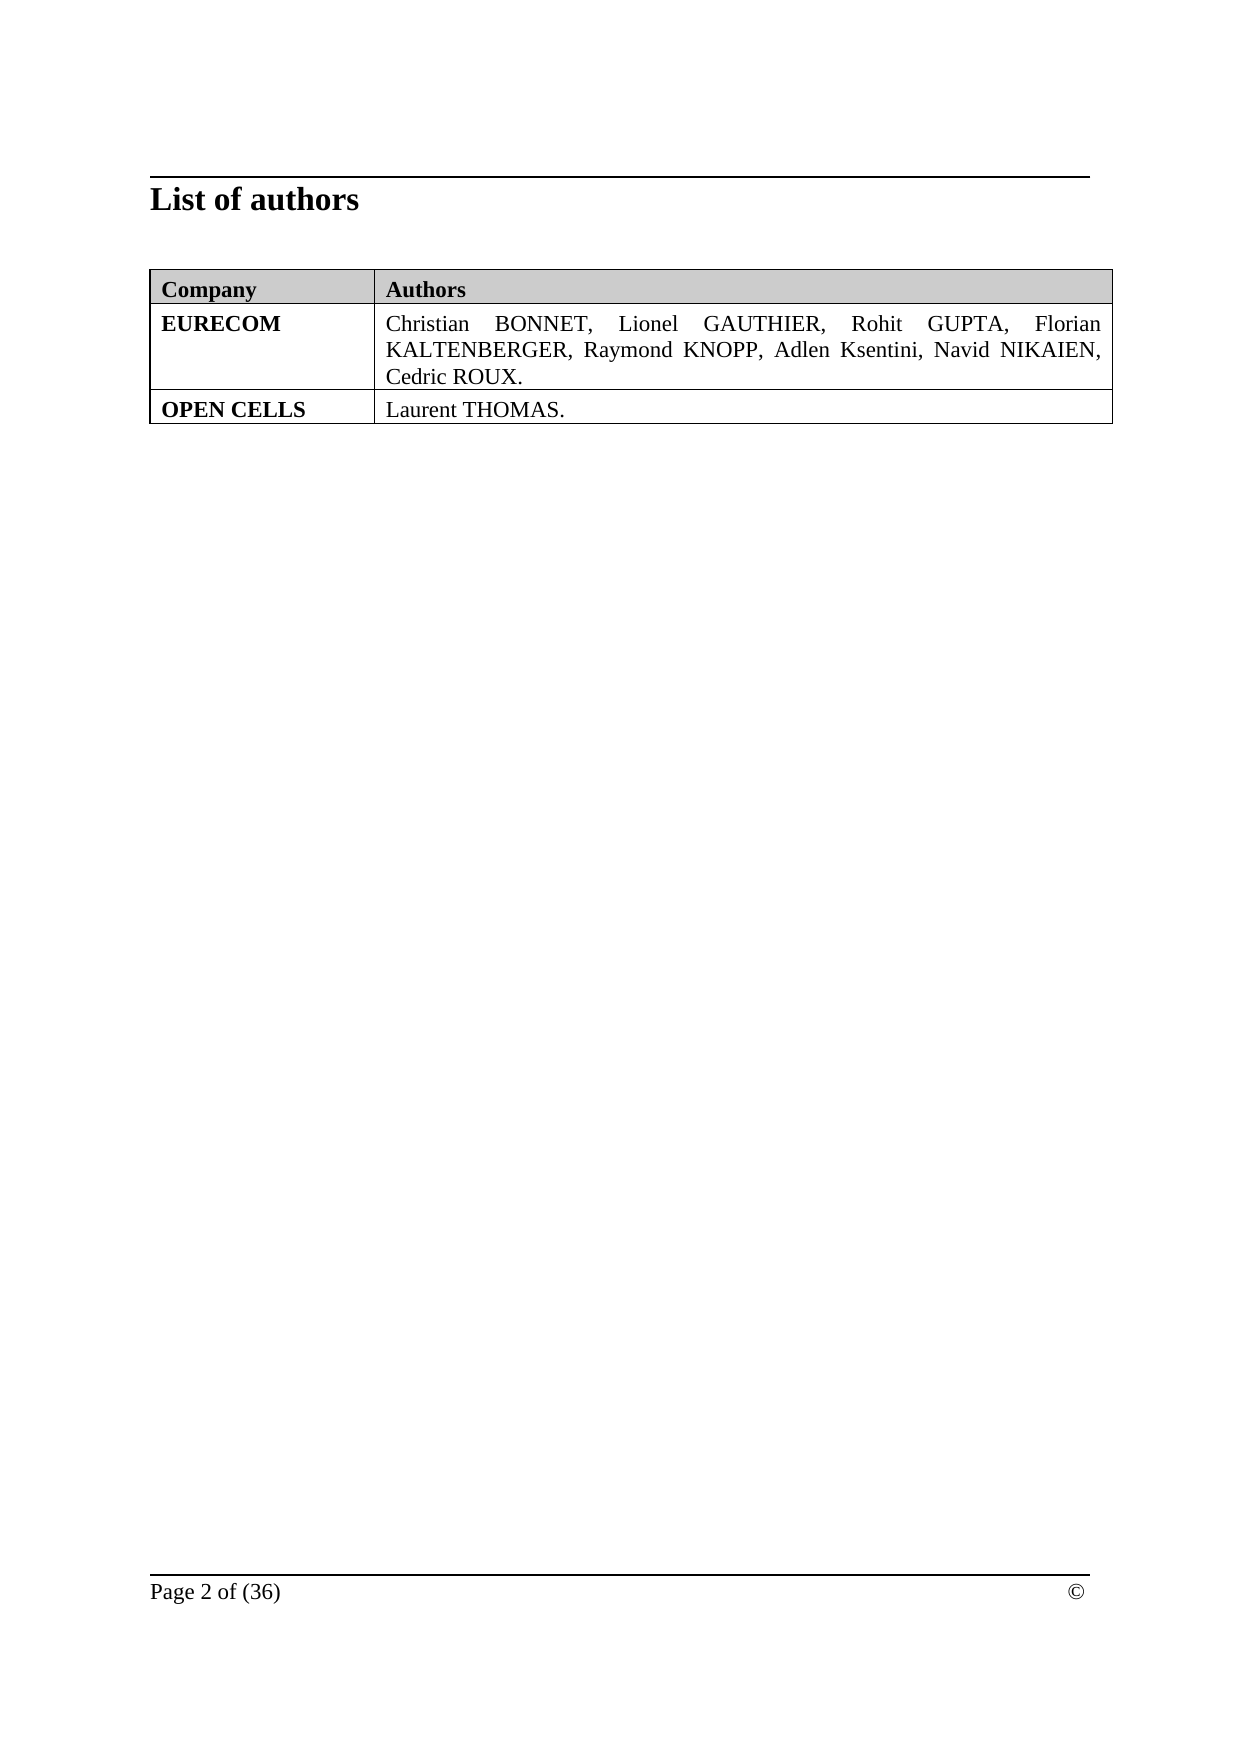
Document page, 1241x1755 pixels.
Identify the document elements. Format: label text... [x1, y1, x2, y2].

table_cell Laurent THOMAS. [375, 390, 1112, 423]
table_header Company [151, 270, 374, 303]
text List of authors [150, 179, 1090, 218]
table_cell Christian BONNET, Lionel GAUTHIER, Rohit GUPTA, Florian KALTENBERGER, Raymond KNOPP, Adlen Ksentini, Navid NIKAIEN, Cedric ROUX. [375, 304, 1112, 389]
table_cell OPEN CELLS [151, 390, 374, 423]
table_cell EURECOM [151, 304, 374, 389]
table_header Authors [375, 270, 1112, 303]
